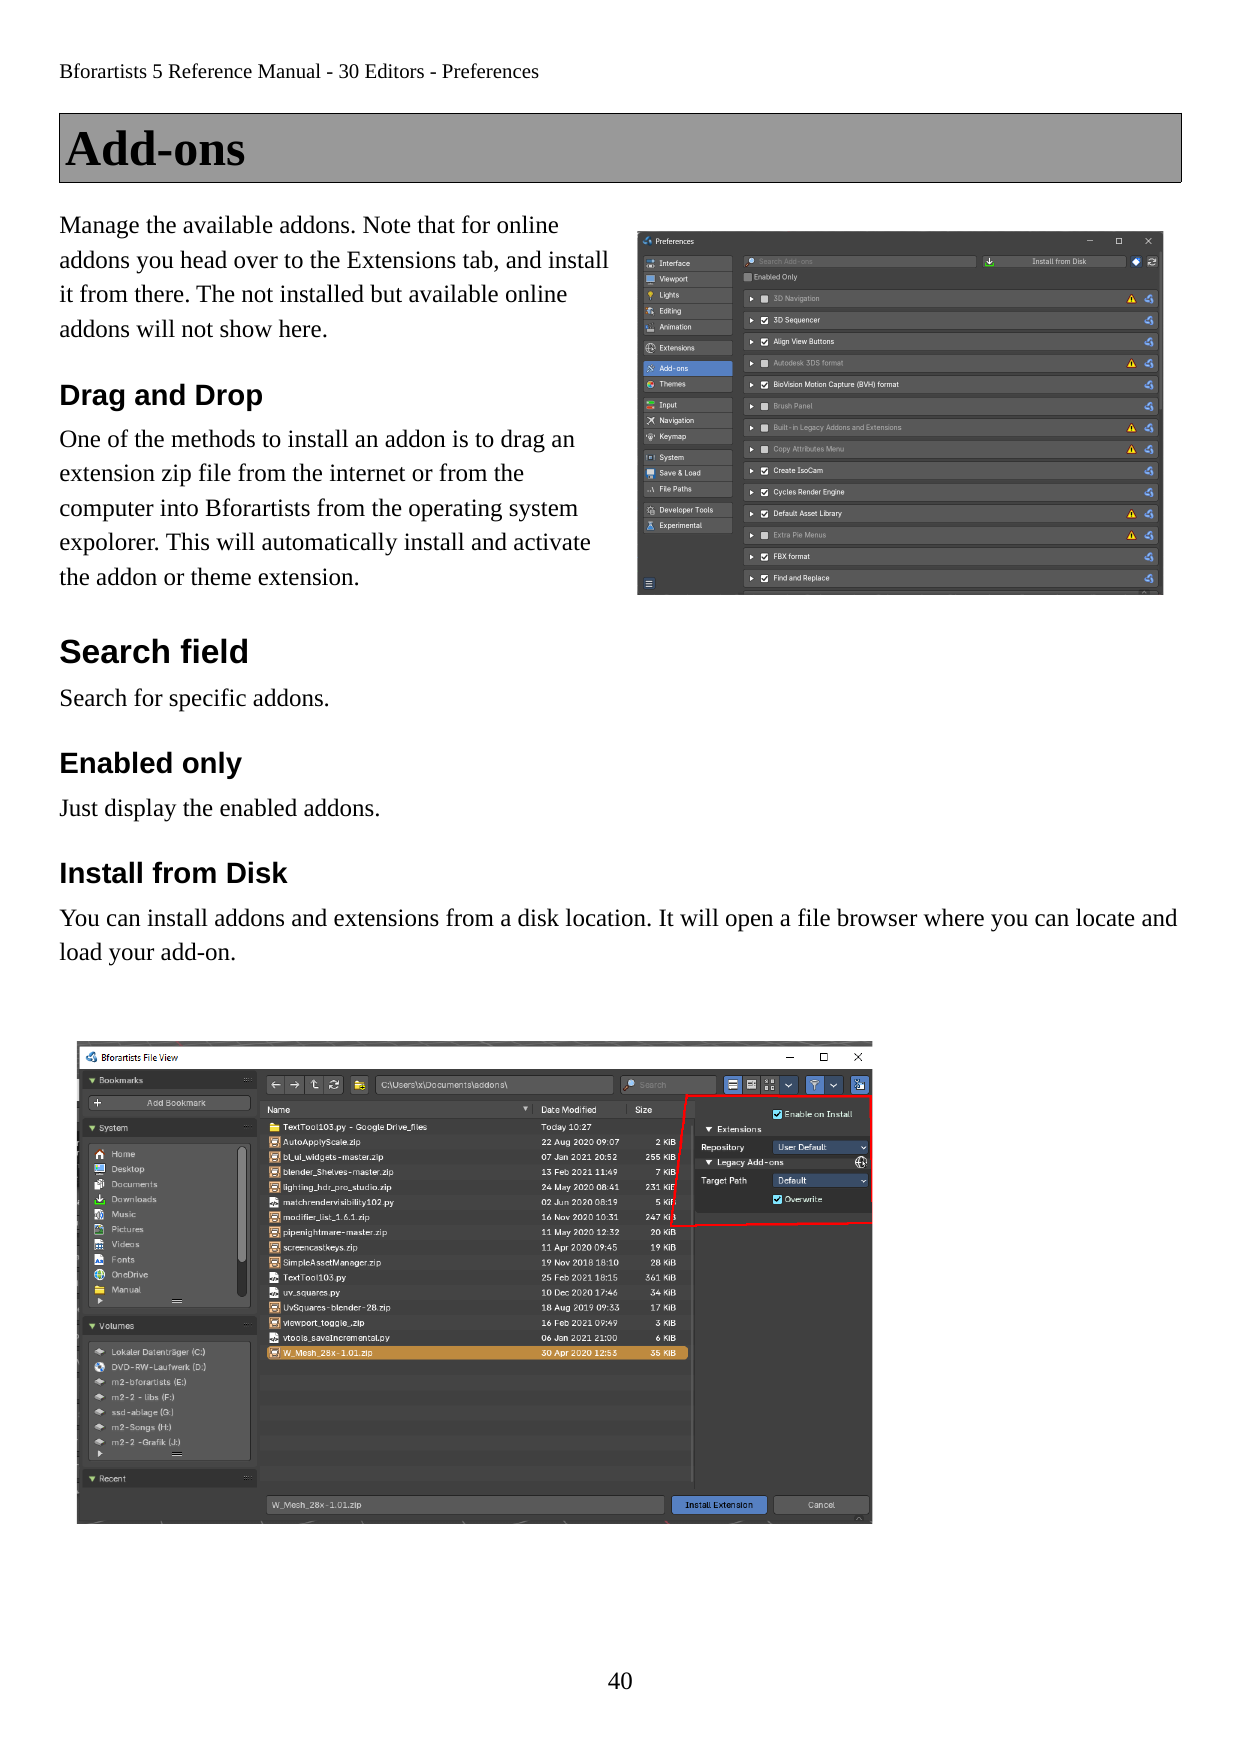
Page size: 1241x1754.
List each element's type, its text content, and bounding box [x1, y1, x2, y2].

text Just display the enabled addons. [59, 793, 1181, 821]
subtitle Search field [59, 632, 1181, 670]
picture [637, 231, 1164, 595]
text One of the methods to install an addon is to drag an extension zip file from the internet or from the computer into Bforartists from the operating system expolorer. This will automatically install and activate the addon or theme extension. [59, 424, 637, 591]
text Search for specific addons. [59, 683, 1181, 712]
text You can install addons and extensions from a disk location. It will open a file browser where you can locate and load your add-on. [59, 903, 1181, 966]
subtitle Install from Disk [59, 856, 1181, 890]
text Manage the available addons. Note that for online addons you head over to the Extensions tab, and install it from there. The not installed but available online addons will not show here. [59, 211, 1181, 343]
picture [76, 1041, 873, 1524]
table_header Add-ons [60, 114, 1181, 182]
subtitle [1164, 378, 1181, 411]
subtitle Enabled only [59, 746, 1181, 780]
subtitle Drag and Drop [59, 378, 637, 411]
